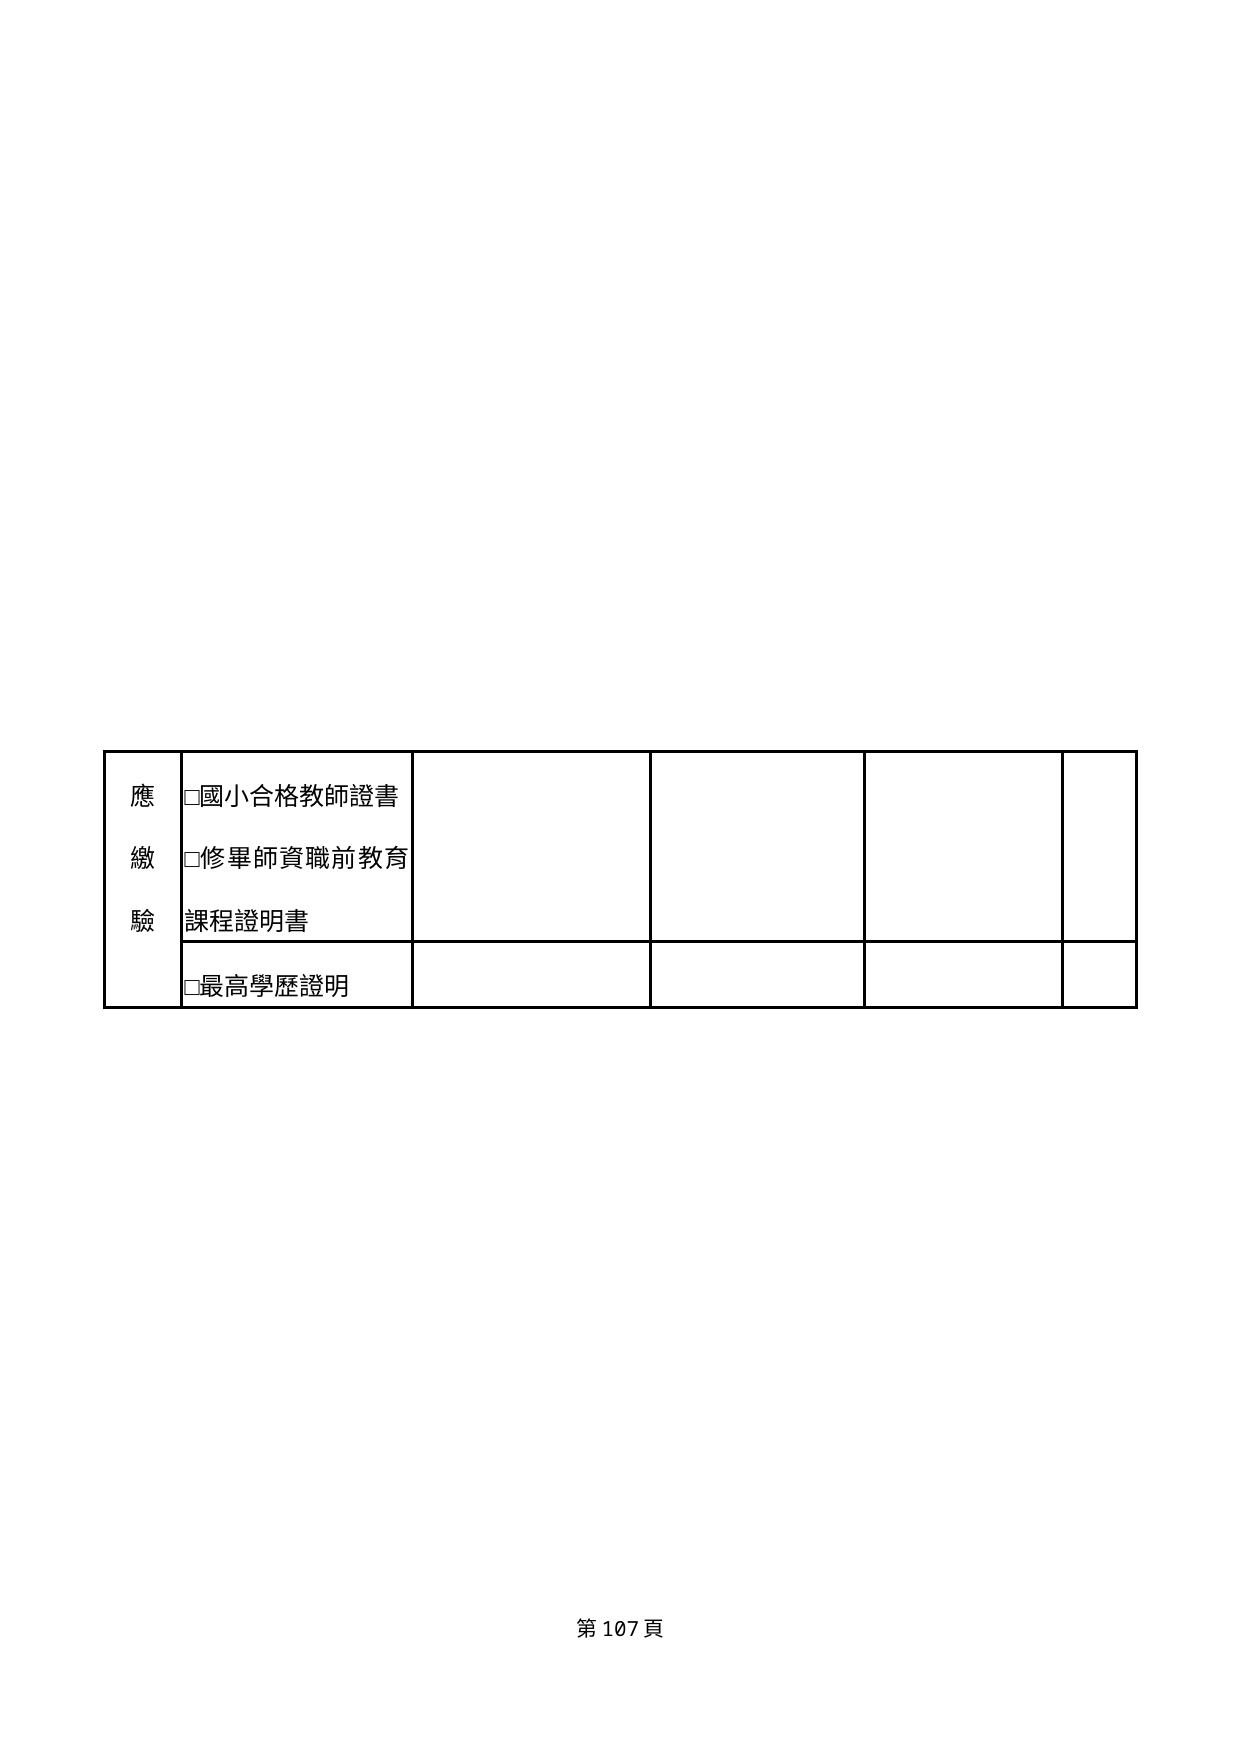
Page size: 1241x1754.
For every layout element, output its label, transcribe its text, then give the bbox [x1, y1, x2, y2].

table_cell [866, 753, 1061, 940]
table_cell [866, 943, 1061, 1006]
table_cell [652, 753, 863, 940]
table_cell □最高學歷證明 [183, 943, 411, 1006]
table_cell □國小合格教師證書 □修畢師資職前教育課程證明書 [183, 753, 411, 940]
table_cell [1064, 753, 1135, 940]
table_cell [652, 943, 863, 1006]
table_cell [414, 943, 649, 1006]
table_cell [414, 753, 649, 940]
table_cell [1064, 943, 1135, 1006]
table_cell 應 繳 驗 證 件 [106, 753, 180, 1006]
